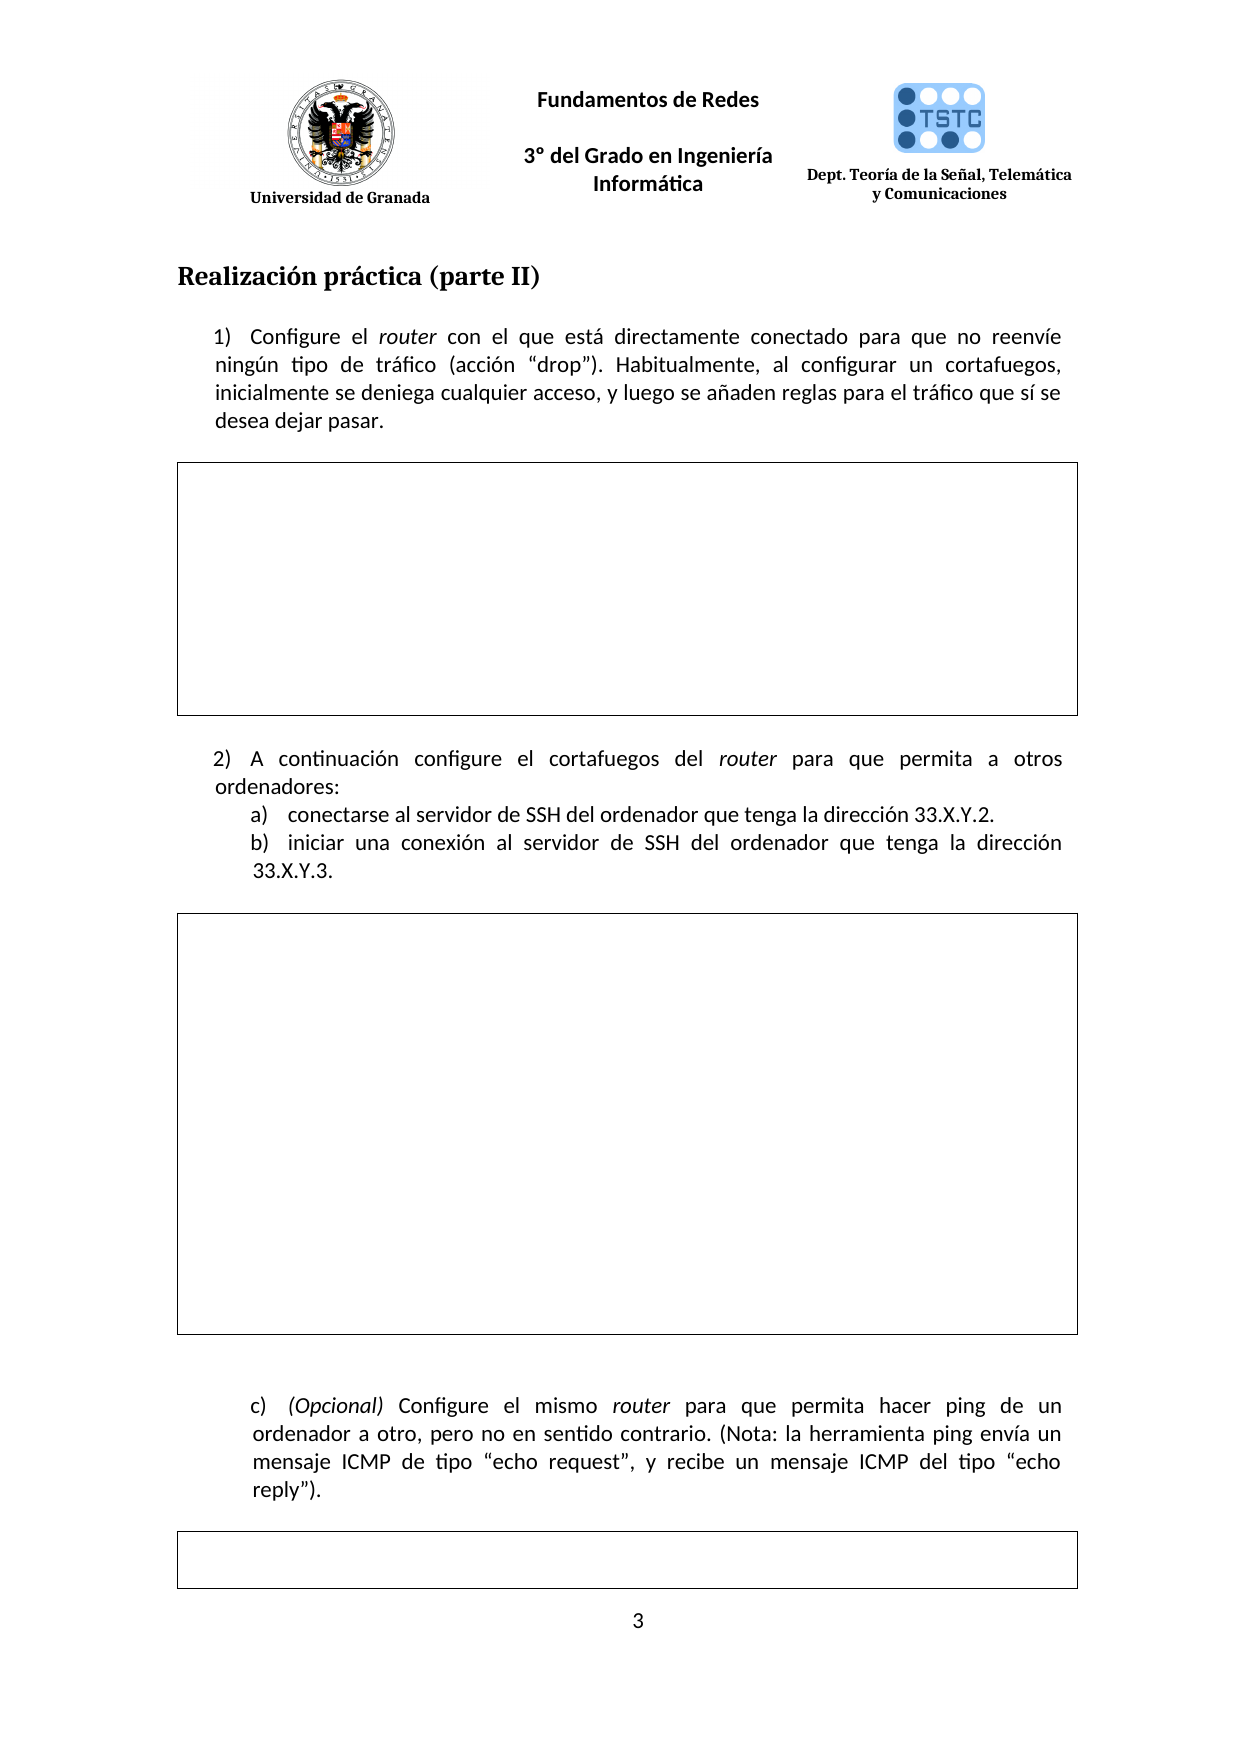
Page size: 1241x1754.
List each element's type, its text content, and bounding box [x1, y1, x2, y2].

list Configure el router con el que está directamente conectado para que no reenvíe ningún tipo de tráfico (acción “drop”). Habitualmente, al configurar un cortafuegos, inicialmente se deniega cualquier acceso, y luego se añaden reglas para el tráfico que sí se desea dejar pasar. [177, 322, 1063, 434]
table_header [178, 914, 1077, 1334]
table_header [178, 1532, 1077, 1588]
list conectarse al servidor de SSH del ordenador que tenga la dirección 33.X.Y.2. [215, 800, 1063, 828]
list iniciar una conexión al servidor de SSH del ordenador que tenga la dirección 33.X.Y.3. [215, 828, 1063, 884]
table_header [178, 463, 1077, 715]
list (Opcional) Configure el mismo router para que permita hacer ping de un ordenador a otro, pero no en sentido contrario. (Nota: la herramienta ping envía un mensaje ICMP de tipo “echo request”, y recibe un mensaje ICMP del tipo “echo reply”). [215, 1391, 1063, 1503]
subtitle Realización práctica (parte II) [177, 261, 1063, 292]
list A continuación configure el cortafuegos del router para que permita a otros ordenadores: [177, 744, 1063, 800]
